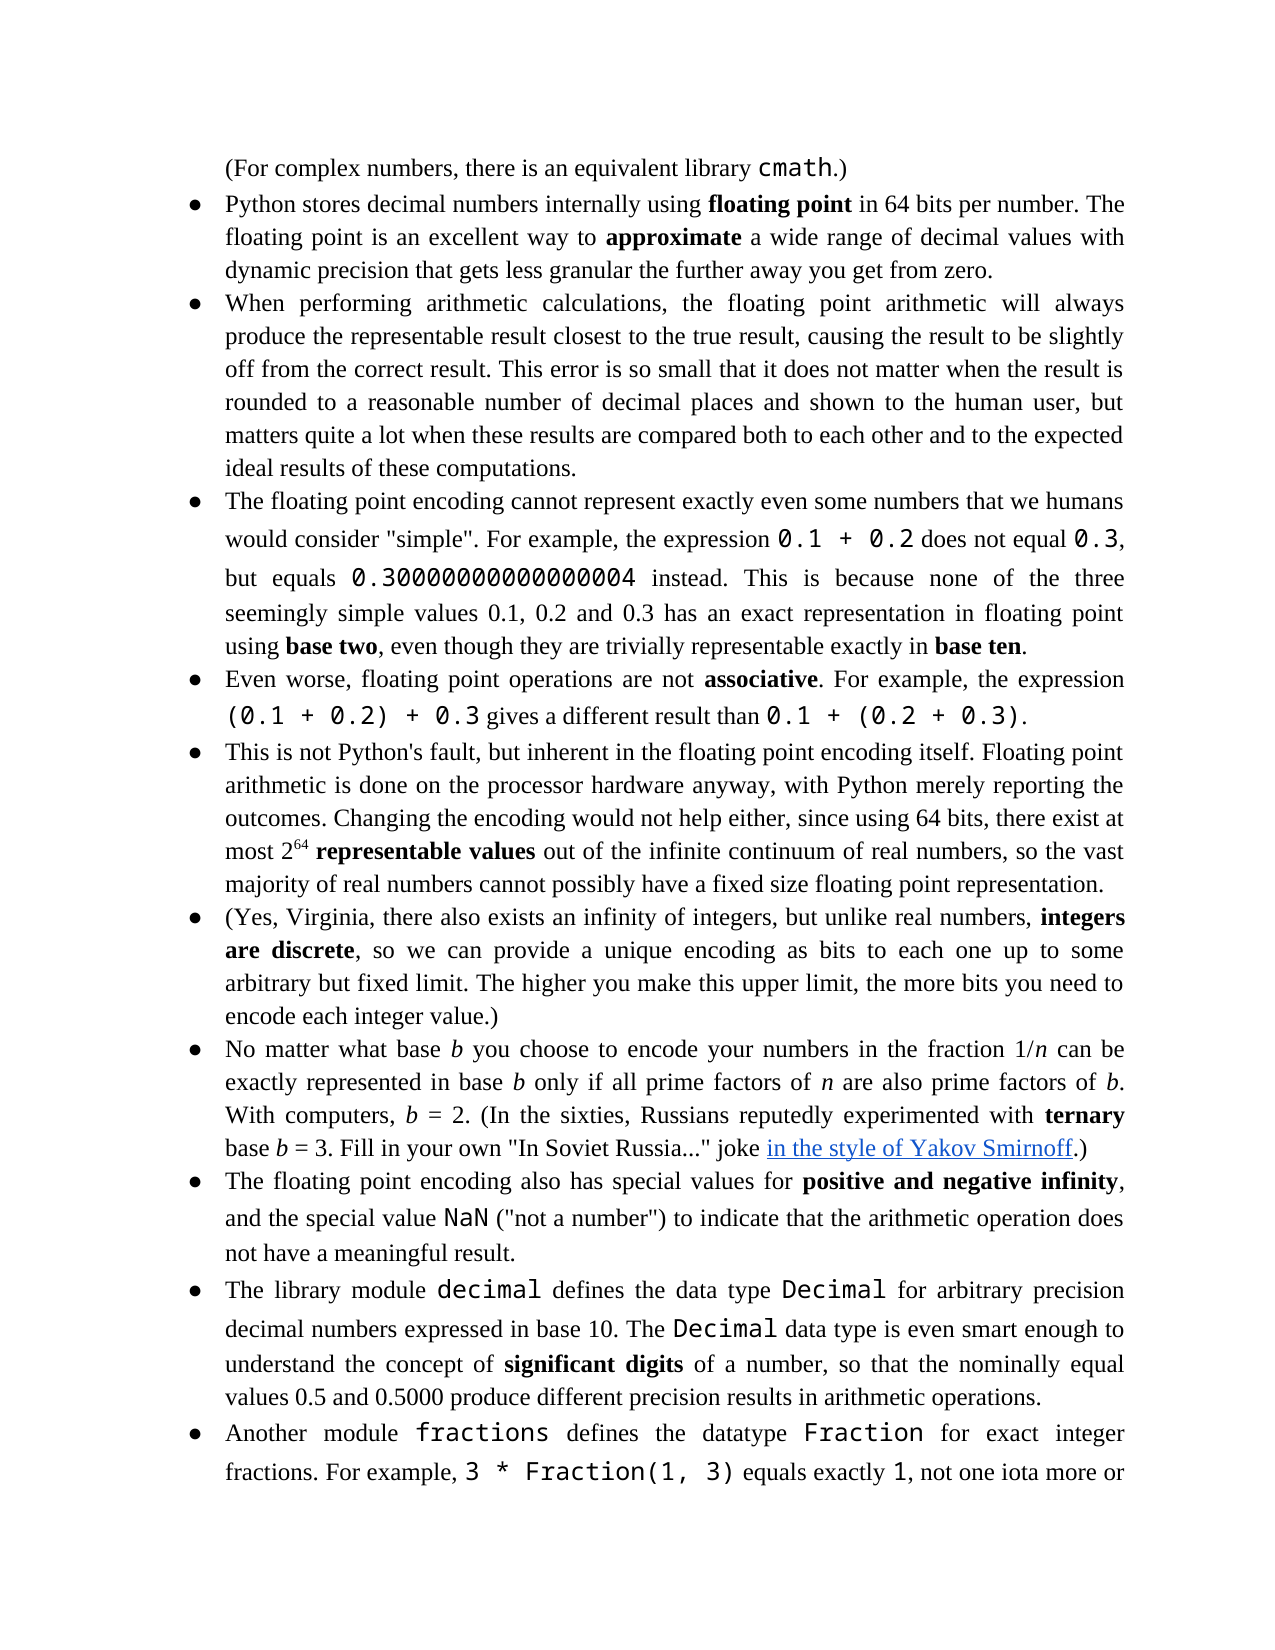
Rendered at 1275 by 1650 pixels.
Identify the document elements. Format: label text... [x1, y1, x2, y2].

list (Yes, Virginia, there also exists an infinity of integers, but unlike real numbers, integers are discrete, so we can provide a unique encoding as bits to each one up to some arbitrary but fixed limit. The higher you make this upper limit, the more bits you need to encode each integer value.) [187, 902, 1125, 1030]
list No matter what base b you choose to encode your numbers in the fraction 1/n can be exactly represented in base b only if all prime factors of n are also prime factors of b. With computers, b = 2. (In the sixties, Russians reputedly experimented with ternary base b = 3. Fill in your own "In Soviet Russia..." joke in the style of Yakov Smirnoff.) [187, 1034, 1125, 1162]
list Python stores decimal numbers internally using floating point in 64 bits per number. The floating point is an excellent way to approximate a wide range of decimal values with dynamic precision that gets less granular the further away you get from zero. [187, 189, 1125, 284]
list The floating point encoding also has special values for positive and negative infinity, and the special value NaN ("not a number") to indicate that the arithmetic operation does not have a meaningful result. [187, 1166, 1125, 1267]
list Even worse, floating point operations are not associative. For example, the expression (0.1 + 0.2) + 0.3 gives a different result than 0.1 + (0.2 + 0.3). [187, 664, 1125, 732]
list When performing arithmetic calculations, the floating point arithmetic will always produce the representable result closest to the true result, causing the result to be slightly off from the correct result. This error is so small that it does not matter when the result is rounded to a reasonable number of decimal places and shown to the human user, but matters quite a lot when these results are compared both to each other and to the expected ideal results of these computations. [187, 288, 1125, 482]
list The library module decimal defines the data type Decimal for arbitrary precision decimal numbers expressed in base 10. The Decimal data type is even smart enough to understand the concept of significant digits of a number, so that the nominally equal values 0.5 and 0.5000 produce different precision results in arithmetic operations. [187, 1271, 1125, 1411]
list (For complex numbers, there is an equivalent library cmath.) [187, 150, 1125, 184]
list The floating point encoding cannot represent exactly even some numbers that we humans would consider "simple". For example, the expression 0.1 + 0.2 does not equal 0.3, but equals 0.30000000000000004 instead. This is because none of the three seemingly simple values 0.1, 0.2 and 0.3 has an exact representation in floating point using base two, even though they are trivially representable exactly in base ten. [187, 486, 1125, 659]
list This is not Python's fault, but inherent in the floating point encoding itself. Floating point arithmetic is done on the processor hardware anyway, with Python merely reporting the outcomes. Changing the encoding would not help either, since using 64 bits, there exist at most 264 representable values out of the infinite continuum of real numbers, so the vast majority of real numbers cannot possibly have a fixed size floating point representation. [187, 737, 1125, 898]
list Another module fractions defines the datatype Fraction for exact integer fractions. For example, 3 * Fraction(1, 3) equals exactly 1, not one iota more or [187, 1415, 1125, 1488]
